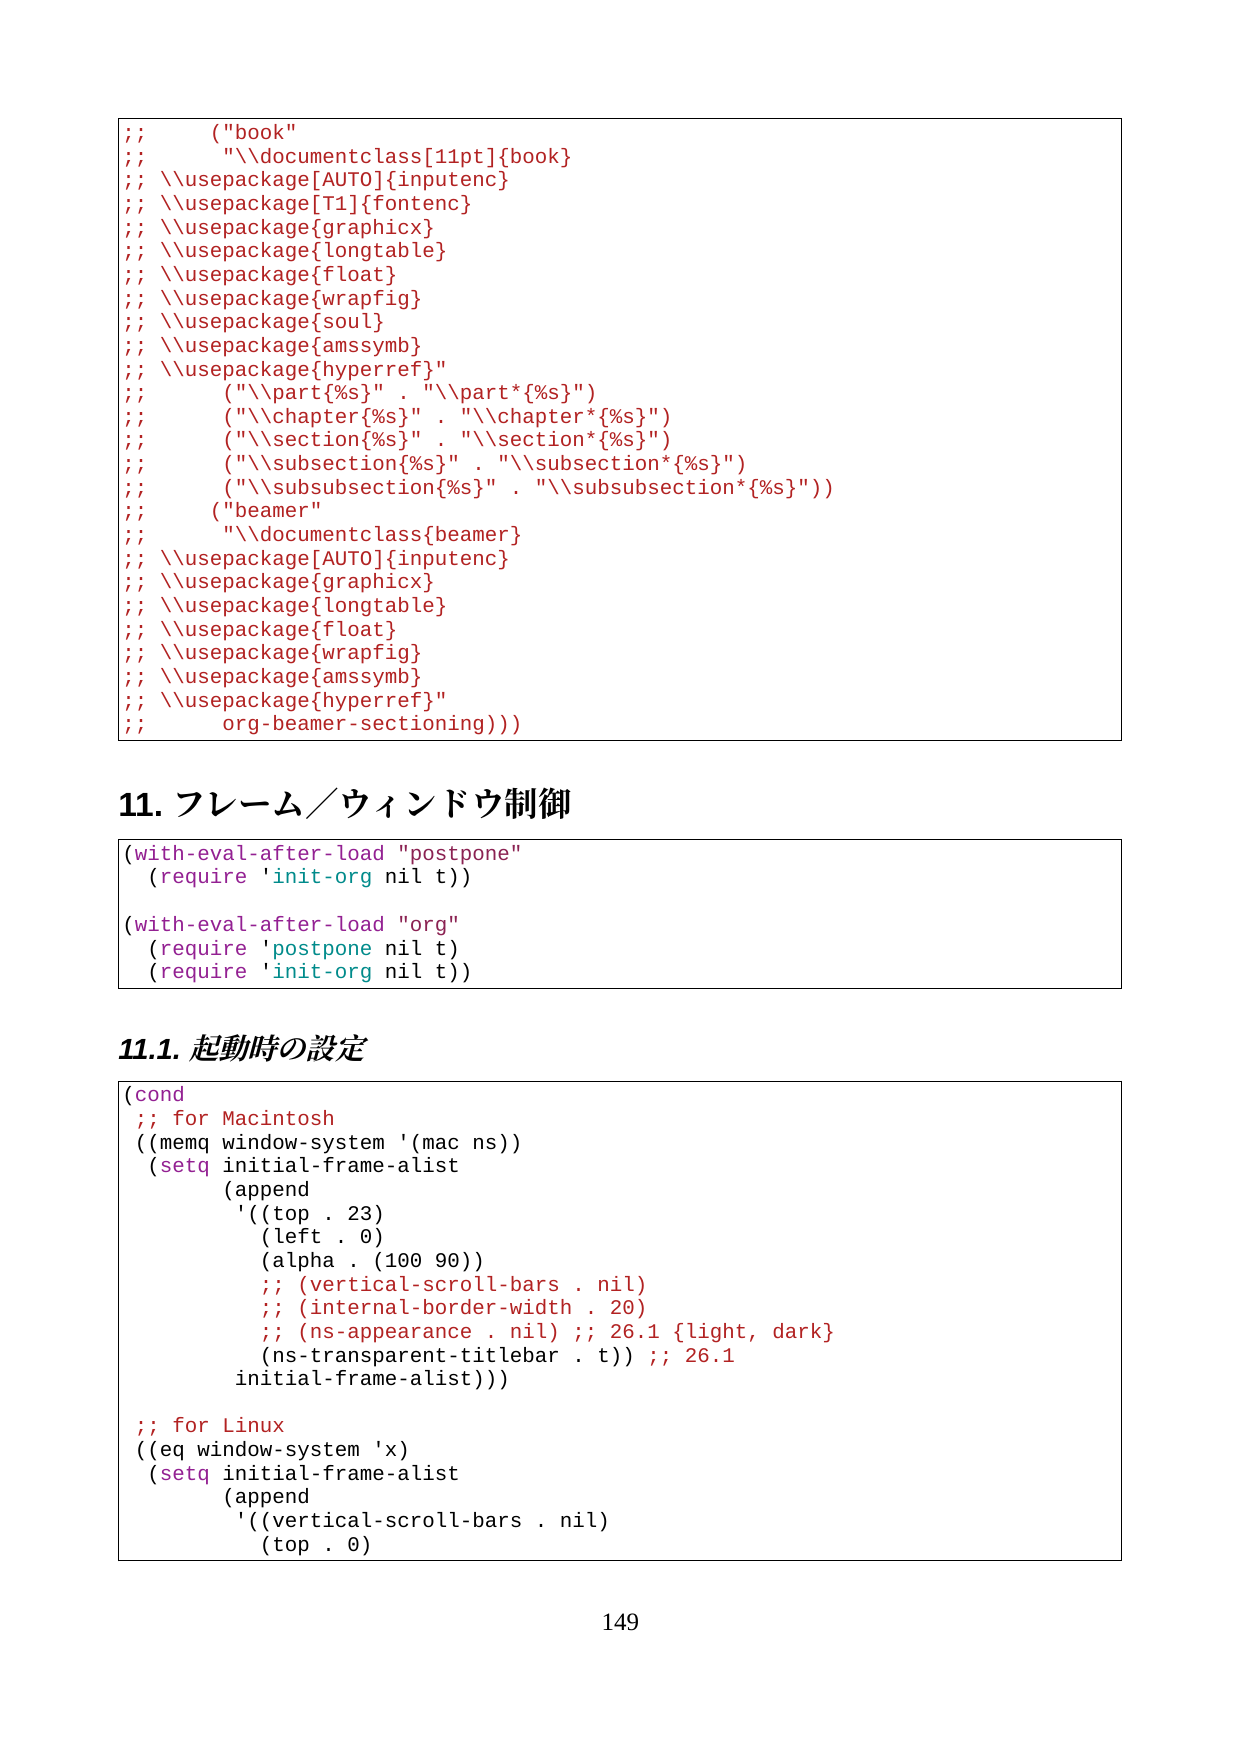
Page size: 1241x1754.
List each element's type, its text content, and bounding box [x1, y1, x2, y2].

text ;; ("book" [119, 119, 1121, 142]
text ((memq window-system '(mac ns)) [119, 1128, 1121, 1151]
text (left . 0) [119, 1222, 1121, 1246]
text ;; \\usepackage{graphicx} [119, 213, 1121, 236]
text ;; ("\\subsubsection{%s}" . "\\subsubsection*{%s}")) [119, 473, 1121, 496]
text (append [119, 1175, 1121, 1199]
text (cond [119, 1082, 1121, 1104]
text ;; \\usepackage{soul} [119, 307, 1121, 331]
text ;; (vertical-scroll-bars . nil) [119, 1270, 1121, 1293]
text (ns-transparent-titlebar . t)) ;; 26.1 [119, 1341, 1121, 1364]
text ;; ("beamer" [119, 496, 1121, 520]
text (require 'init-org nil t)) [119, 957, 1121, 988]
text ;; \\usepackage{longtable} [119, 591, 1121, 615]
text (require 'init-org nil t)) [119, 863, 1121, 886]
text ;; for Macintosh [119, 1104, 1121, 1128]
text ;; \\usepackage{float} [119, 615, 1121, 638]
text ;; ("\\chapter{%s}" . "\\chapter*{%s}") [119, 402, 1121, 426]
text (require 'postpone nil t) [119, 933, 1121, 957]
text (with-eval-after-load "postpone" [119, 840, 1121, 863]
text ;; \\usepackage{longtable} [119, 236, 1121, 260]
text (setq initial-frame-alist [119, 1151, 1121, 1175]
text (top . 0) [119, 1530, 1121, 1560]
text ;; \\usepackage{wrapfig} [119, 638, 1121, 662]
text ;; \\usepackage{float} [119, 260, 1121, 284]
text ;; \\usepackage{amssymb} [119, 331, 1121, 354]
text (setq initial-frame-alist [119, 1459, 1121, 1482]
text (with-eval-after-load "org" [119, 910, 1121, 933]
text ;; \\usepackage[AUTO]{inputenc} [119, 544, 1121, 567]
text ;; \\usepackage{wrapfig} [119, 284, 1121, 307]
text ;; \\usepackage{hyperref}" [119, 686, 1121, 709]
text ;; \\usepackage{hyperref}" [119, 354, 1121, 378]
text ;; \\usepackage{amssymb} [119, 662, 1121, 686]
text ;; org-beamer-sectioning))) [119, 709, 1121, 740]
text ;; \\usepackage[T1]{fontenc} [119, 189, 1121, 213]
text ;; \\usepackage{graphicx} [119, 567, 1121, 591]
subtitle 起動時の設定 [118, 1026, 1122, 1068]
text (alpha . (100 90)) [119, 1246, 1121, 1270]
text ((eq window-system 'x) [119, 1435, 1121, 1459]
subtitle フレーム／ウィンドウ制御 [118, 778, 1122, 826]
text (append [119, 1482, 1121, 1506]
text '((top . 23) [119, 1199, 1121, 1222]
text ;; (internal-border-width . 20) [119, 1293, 1121, 1317]
text ;; ("\\section{%s}" . "\\section*{%s}") [119, 426, 1121, 449]
text ;; "\\documentclass{beamer} [119, 520, 1121, 544]
text ;; ("\\part{%s}" . "\\part*{%s}") [119, 378, 1121, 402]
text ;; ("\\subsection{%s}" . "\\subsection*{%s}") [119, 449, 1121, 473]
text '((vertical-scroll-bars . nil) [119, 1506, 1121, 1530]
text ;; for Linux [119, 1412, 1121, 1435]
text ;; \\usepackage[AUTO]{inputenc} [119, 165, 1121, 189]
text ;; (ns-appearance . nil) ;; 26.1 {light, dark} [119, 1317, 1121, 1341]
text initial-frame-alist))) [119, 1364, 1121, 1388]
text ;; "\\documentclass[11pt]{book} [119, 142, 1121, 165]
